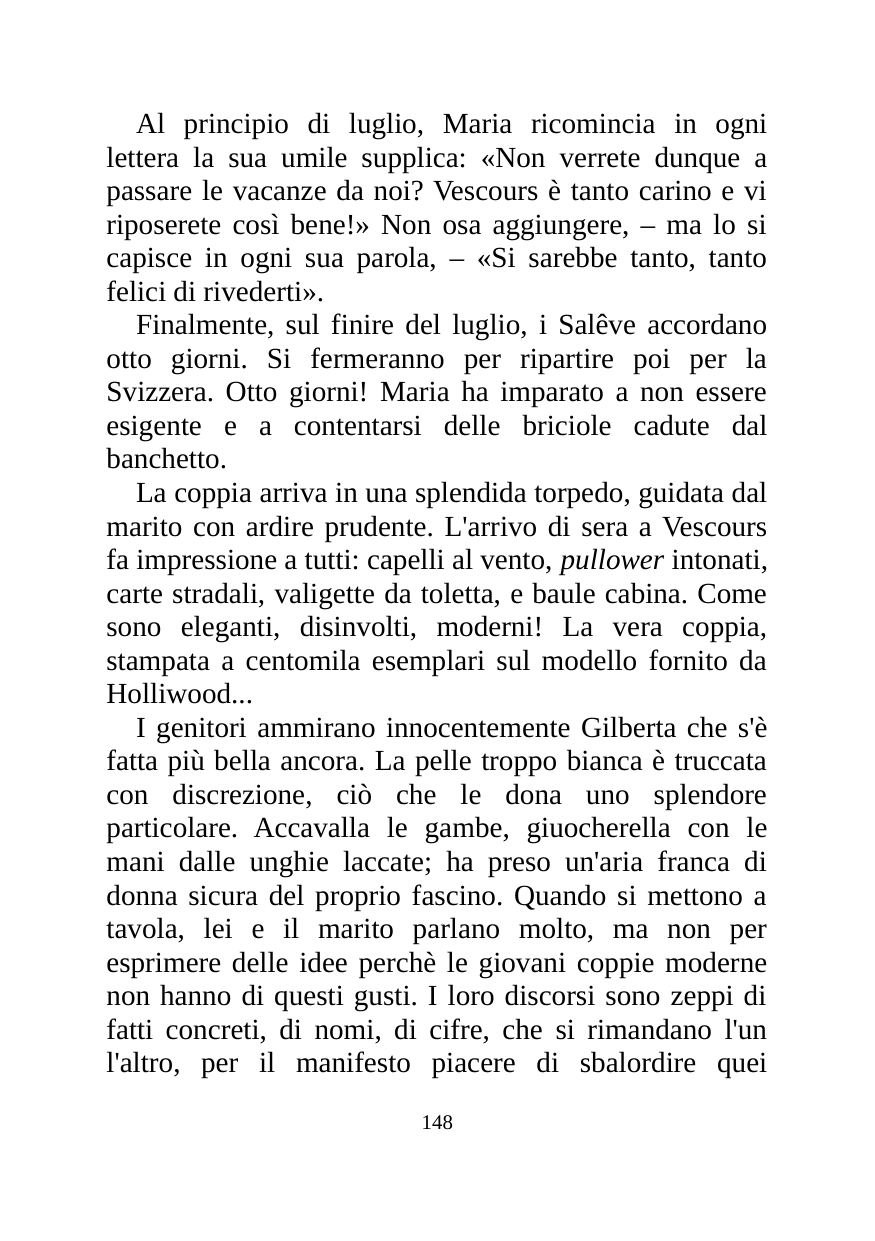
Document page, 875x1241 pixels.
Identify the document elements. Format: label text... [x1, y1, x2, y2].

text La coppia arriva in una splendida torpedo, guidata dal marito con ardire prudente. L'arrivo di sera a Vescours fa impressione a tutti: capelli al vento, pullower intonati, carte stradali, valigette da toletta, e baule cabina. Come sono eleganti, disinvolti, moderni! La vera coppia, stampata a centomila esemplari sul modello fornito da Holliwood... [106, 475, 768, 710]
text Finalmente, sul finire del luglio, i Salêve accordano otto giorni. Si fermeranno per ripartire poi per la Svizzera. Otto giorni! Maria ha imparato a non essere esigente e a contentarsi delle briciole cadute dal banchetto. [106, 307, 768, 475]
text Al principio di luglio, Maria ricomincia in ogni lettera la sua umile supplica: «Non verrete dunque a passare le vacanze da noi? Vescours è tanto carino e vi riposerete così bene!» Non osa aggiungere, – ma lo si capisce in ogni sua parola, – «Si sarebbe tanto, tanto felici di rivederti». [106, 106, 768, 307]
text I genitori ammirano innocentemente Gilberta che s'è fatta più bella ancora. La pelle troppo bianca è truccata con discrezione, ciò che le dona uno splendore particolare. Accavalla le gambe, giuocherella con le mani dalle unghie laccate; ha preso un'aria franca di donna sicura del proprio fascino. Quando si mettono a tavola, lei e il marito parlano molto, ma non per esprimere delle idee perchè le giovani coppie moderne non hanno di questi gusti. I loro discorsi sono zeppi di fatti concreti, di nomi, di cifre, che si rimandano l'un l'altro, per il manifesto piacere di sbalordire quei [106, 710, 768, 1079]
